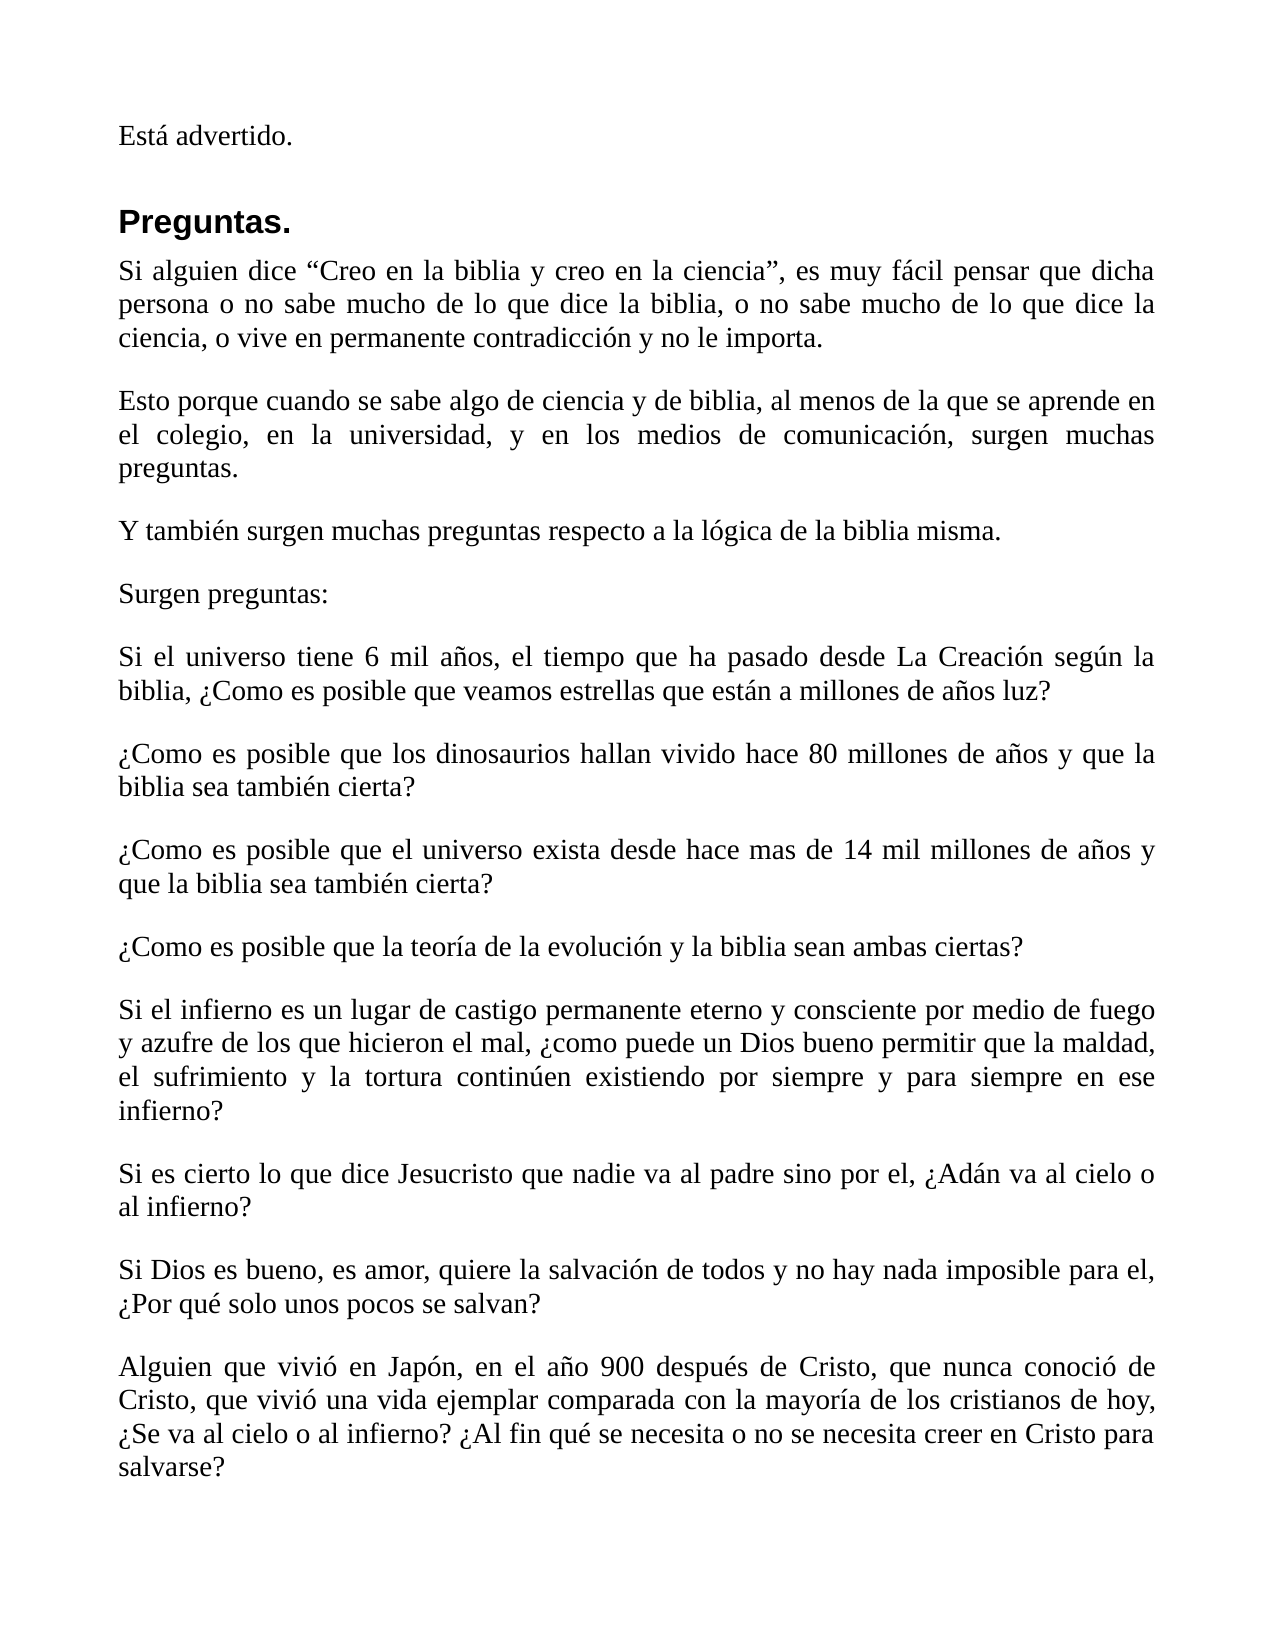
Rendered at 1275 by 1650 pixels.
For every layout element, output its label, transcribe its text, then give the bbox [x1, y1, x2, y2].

text Surgen preguntas: [118, 576, 1157, 610]
text Si el infierno es un lugar de castigo permanente eterno y consciente por medio de fuego y azufre de los que hicieron el mal, ¿como puede un Dios bueno permitir que la maldad, el sufrimiento y la tortura continúen existiendo por siempre y para siempre en ese infierno? [118, 992, 1157, 1126]
text Si alguien dice “Creo en la biblia y creo en la ciencia”, es muy fácil pensar que dicha persona o no sabe mucho de lo que dice la biblia, o no sabe mucho de lo que dice la ciencia, o vive en permanente contradicción y no le importa. [118, 253, 1157, 354]
text Si el universo tiene 6 mil años, el tiempo que ha pasado desde La Creación según la biblia, ¿Como es posible que veamos estrellas que están a millones de años luz? [118, 639, 1157, 706]
text ¿Como es posible que el universo exista desde hace mas de 14 mil millones de años y que la biblia sea también cierta? [118, 832, 1157, 899]
text ¿Como es posible que los dinosaurios hallan vivido hace 80 millones de años y que la biblia sea también cierta? [118, 736, 1157, 803]
subtitle Preguntas. [118, 202, 1157, 241]
text Alguien que vivió en Japón, en el año 900 después de Cristo, que nunca conoció de Cristo, que vivió una vida ejemplar comparada con la mayoría de los cristianos de hoy, ¿Se va al cielo o al infierno? ¿Al fin qué se necesita o no se necesita creer en Cristo para salvarse? [118, 1349, 1157, 1483]
text ¿Como es posible que la teoría de la evolución y la biblia sean ambas ciertas? [118, 929, 1157, 963]
text Si Dios es bueno, es amor, quiere la salvación de todos y no hay nada imposible para el, ¿Por qué solo unos pocos se salvan? [118, 1252, 1157, 1319]
text Y también surgen muchas preguntas respecto a la lógica de la biblia misma. [118, 513, 1157, 547]
text Esto porque cuando se sabe algo de ciencia y de biblia, al menos de la que se aprende en el colegio, en la universidad, y en los medios de comunicación, surgen muchas preguntas. [118, 383, 1157, 484]
text Está advertido. [118, 118, 1157, 152]
text Si es cierto lo que dice Jesucristo que nadie va al padre sino por el, ¿Adán va al cielo o al infierno? [118, 1156, 1157, 1223]
